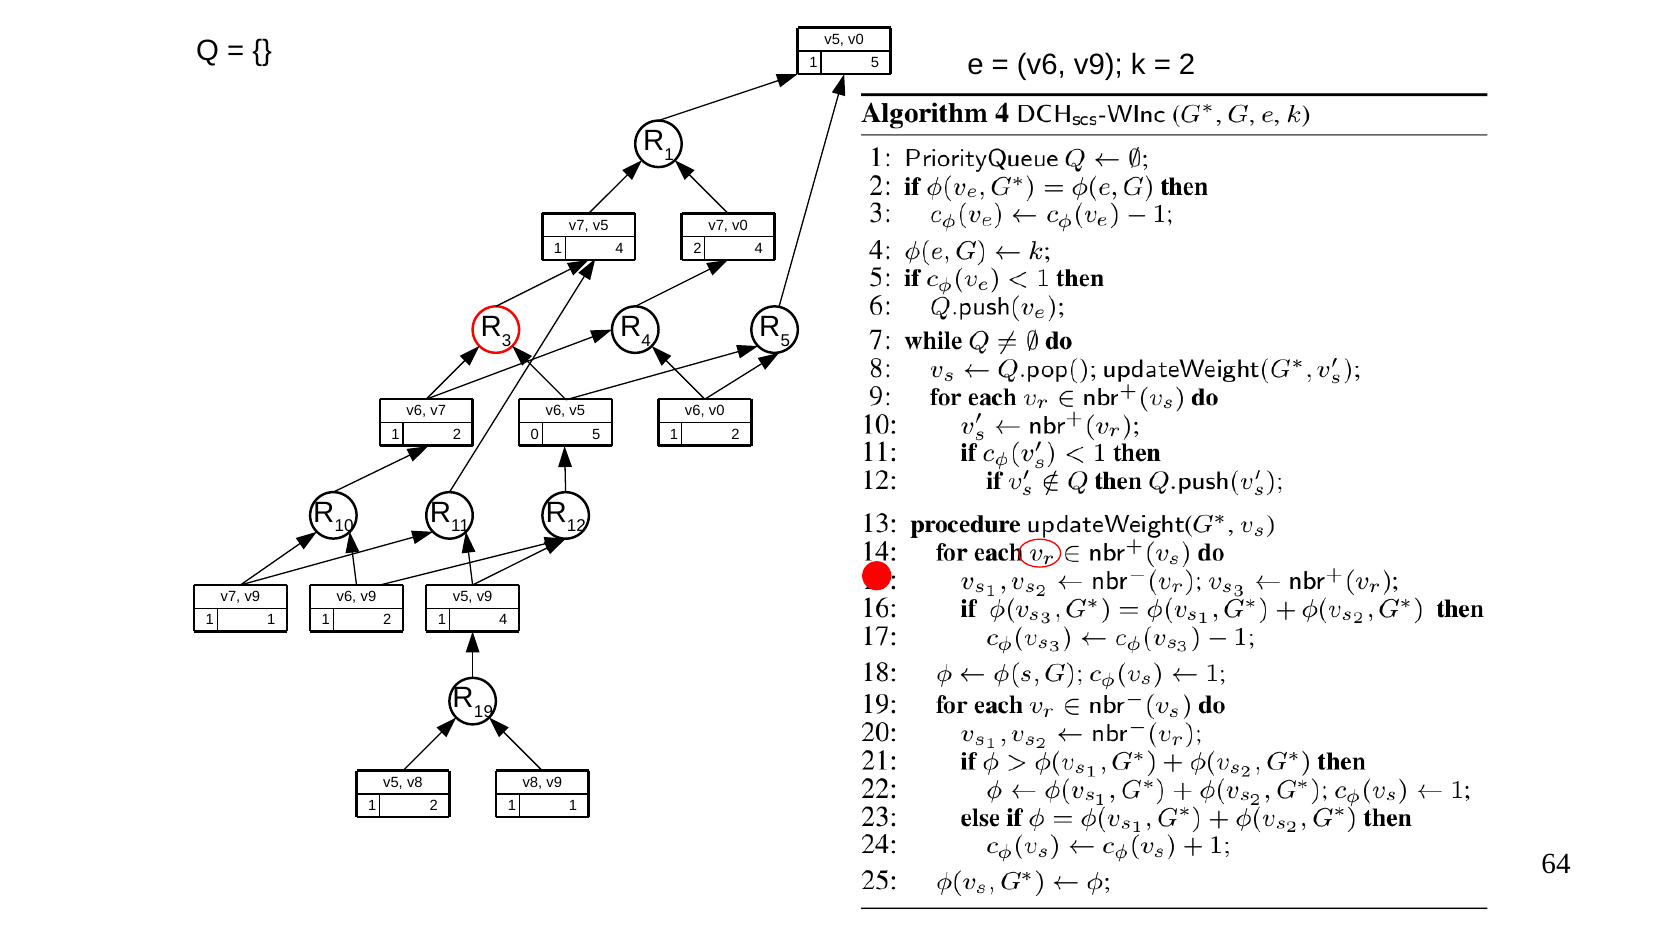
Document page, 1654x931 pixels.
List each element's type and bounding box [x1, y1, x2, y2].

picture [146, 0, 1495, 911]
